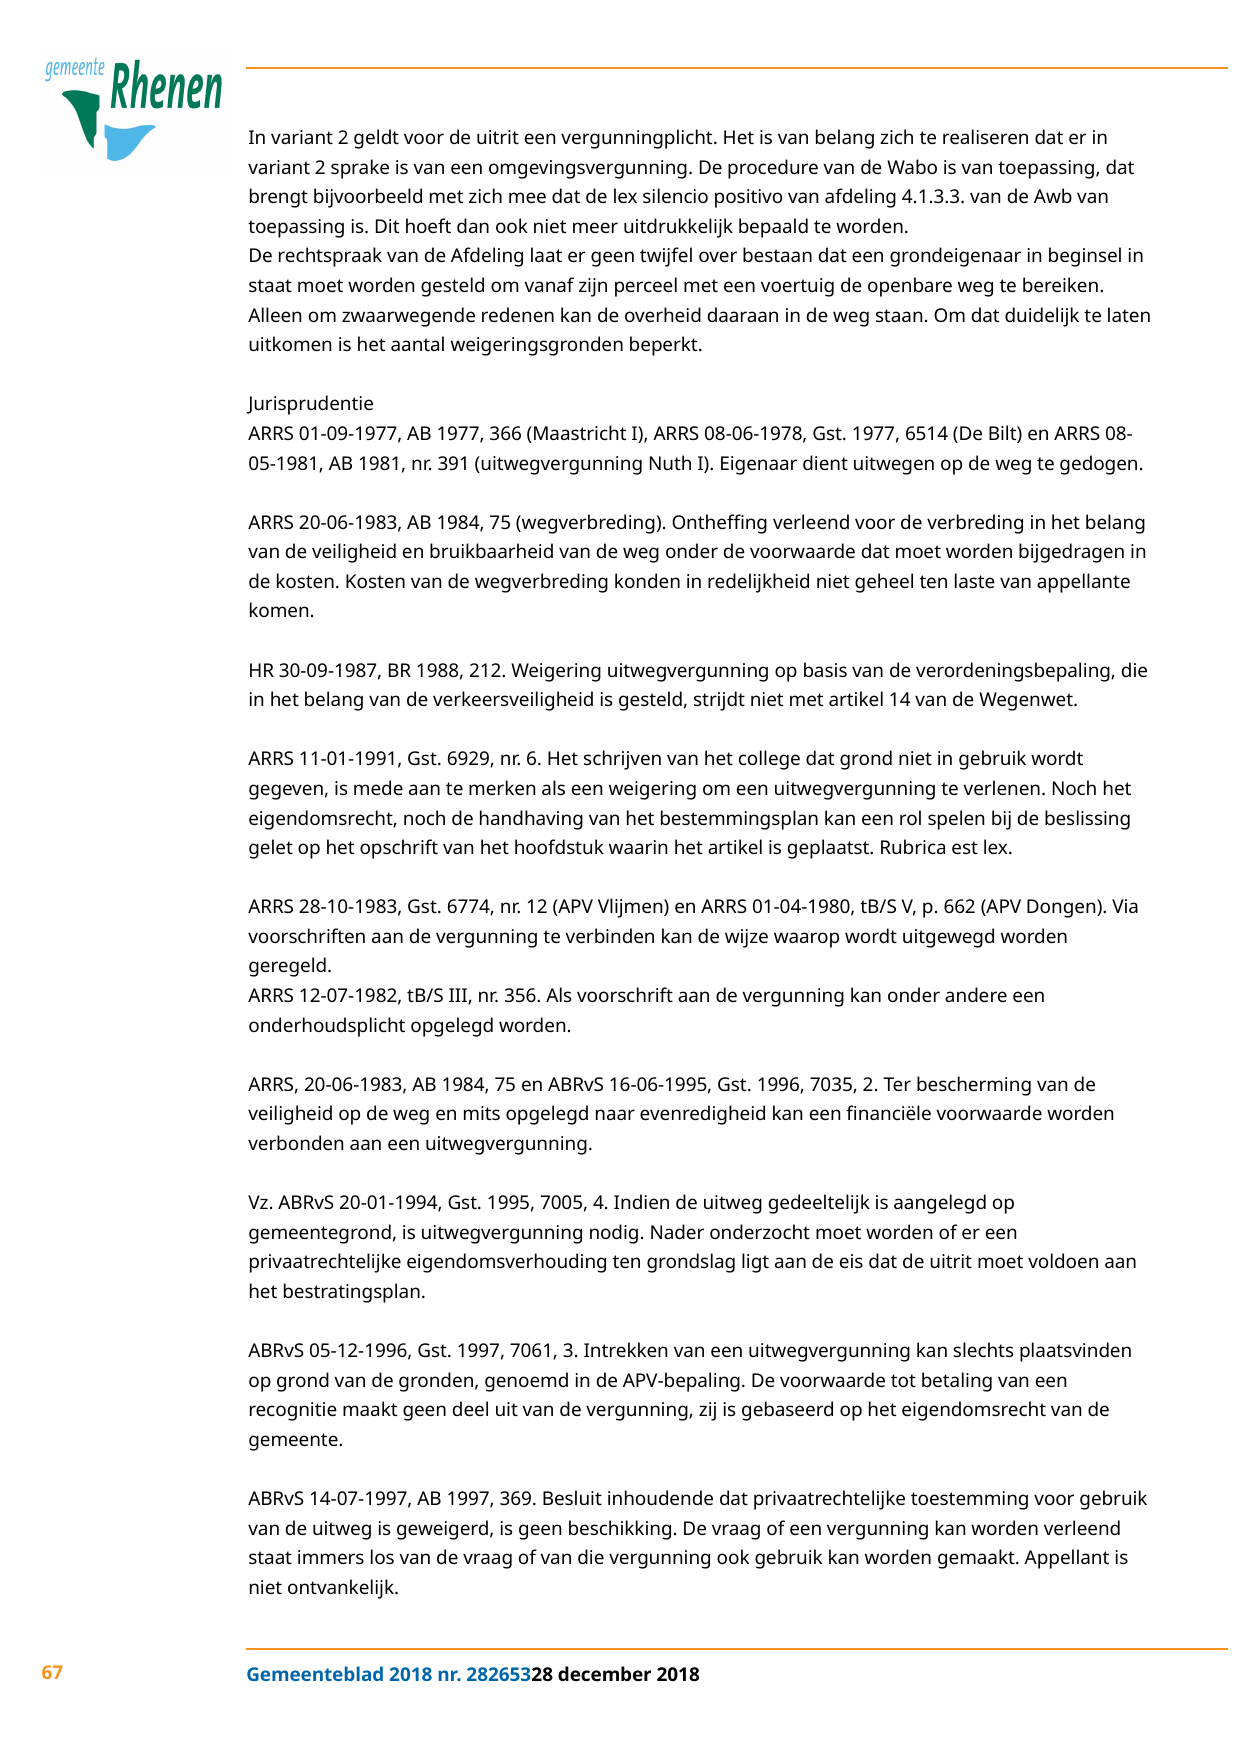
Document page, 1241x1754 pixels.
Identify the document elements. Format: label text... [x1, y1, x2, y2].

text ARRS, 20-06-1983, AB 1984, 75 en ABRvS 16-06-1995, Gst. 1996, 7035, 2. Ter bescherming van de veiligheid op de weg en mits opgelegd naar evenredigheid kan een financiële voorwaarde worden verbonden aan een uitwegvergunning. [248, 1071, 1152, 1156]
text ARRS 20-06-1983, AB 1984, 75 (wegverbreding). Ontheffing verleend voor de verbreding in het belang van de veiligheid en bruikbaarheid van de weg onder de voorwaarde dat moet worden bijgedragen in de kosten. Kosten van de wegverbreding konden in redelijkheid niet geheel ten laste van appellante komen. [248, 509, 1152, 623]
text Jurisprudentie [248, 391, 1152, 416]
text HR 30-09-1987, BR 1988, 212. Weigering uitwegvergunning op basis van de verordeningsbepaling, die in het belang van de verkeersveiligheid is gesteld, strijdt niet met artikel 14 van de Wegenwet. [248, 657, 1152, 712]
text ARRS 28-10-1983, Gst. 6774, nr. 12 (APV Vlijmen) en ARRS 01-04-1980, tB/S V, p. 662 (APV Dongen). Via voorschriften aan de vergunning te verbinden kan de wijze waarop wordt uitgewegd worden geregeld. [248, 893, 1152, 978]
text Vz. ABRvS 20-01-1994, Gst. 1995, 7005, 4. Indien de uitweg gedeeltelijk is aangelegd op gemeentegrond, is uitwegvergunning nodig. Nader onderzocht moet worden of er een privaatrechtelijke eigendomsverhouding ten grondslag ligt aan de eis dat de uitrit moet voldoen aan het bestratingsplan. [248, 1189, 1152, 1304]
text ABRvS 05-12-1996, Gst. 1997, 7061, 3. Intrekken van een uitwegvergunning kan slechts plaatsvinden op grond van de gronden, genoemd in de APV-bepaling. De voorwaarde tot betaling van een recognitie maakt geen deel uit van de vergunning, zij is gebaseerd op het eigendomsrecht van de gemeente. [248, 1337, 1152, 1452]
text ABRvS 14-07-1997, AB 1997, 369. Besluit inhoudende dat privaatrechtelijke toestemming voor gebruik van de uitweg is geweigerd, is geen beschikking. De vraag of een vergunning kan worden verleend staat immers los van de vraag of van die vergunning ook gebruik kan worden gemaakt. Appellant is niet ontvankelijk. [248, 1485, 1152, 1600]
text ARRS 12-07-1982, tB/S III, nr. 356. Als voorschrift aan de vergunning kan onder andere een onderhoudsplicht opgelegd worden. [248, 982, 1152, 1038]
text In variant 2 geldt voor de uitrit een vergunningplicht. Het is van belang zich te realiseren dat er in variant 2 sprake is van een omgevingsvergunning. De procedure van de Wabo is van toepassing, dat brengt bijvoorbeeld met zich mee dat de lex silencio positivo van afdeling 4.1.3.3. van de Awb van toepassing is. Dit hoeft dan ook niet meer uitdrukkelijk bepaald te worden. [248, 124, 1152, 239]
text De rechtspraak van de Afdeling laat er geen twijfel over bestaan dat een grondeigenaar in beginsel in staat moet worden gesteld om vanaf zijn perceel met een voertuig de openbare weg te bereiken. Alleen om zwaarwegende redenen kan de overheid daaraan in de weg staan. Om dat duidelijk te laten uitkomen is het aantal weigeringsgronden beperkt. [248, 243, 1152, 357]
text ARRS 01-09-1977, AB 1977, 366 (Maastricht I), ARRS 08-06-1978, Gst. 1977, 6514 (De Bilt) en ARRS 08-05-1981, AB 1981, nr. 391 (uitwegvergunning Nuth I). Eigenaar dient uitwegen op de weg te gedogen. [248, 420, 1152, 476]
picture [41, 47, 231, 172]
text ARRS 11-01-1991, Gst. 6929, nr. 6. Het schrijven van het college dat grond niet in gebruik wordt gegeven, is mede aan te merken als een weigering om een uitwegvergunning te verlenen. Noch het eigendomsrecht, noch de handhaving van het bestemmingsplan kan een rol spelen bij de beslissing gelet op het opschrift van het hoofdstuk waarin het artikel is geplaatst. Rubrica est lex. [248, 746, 1152, 860]
